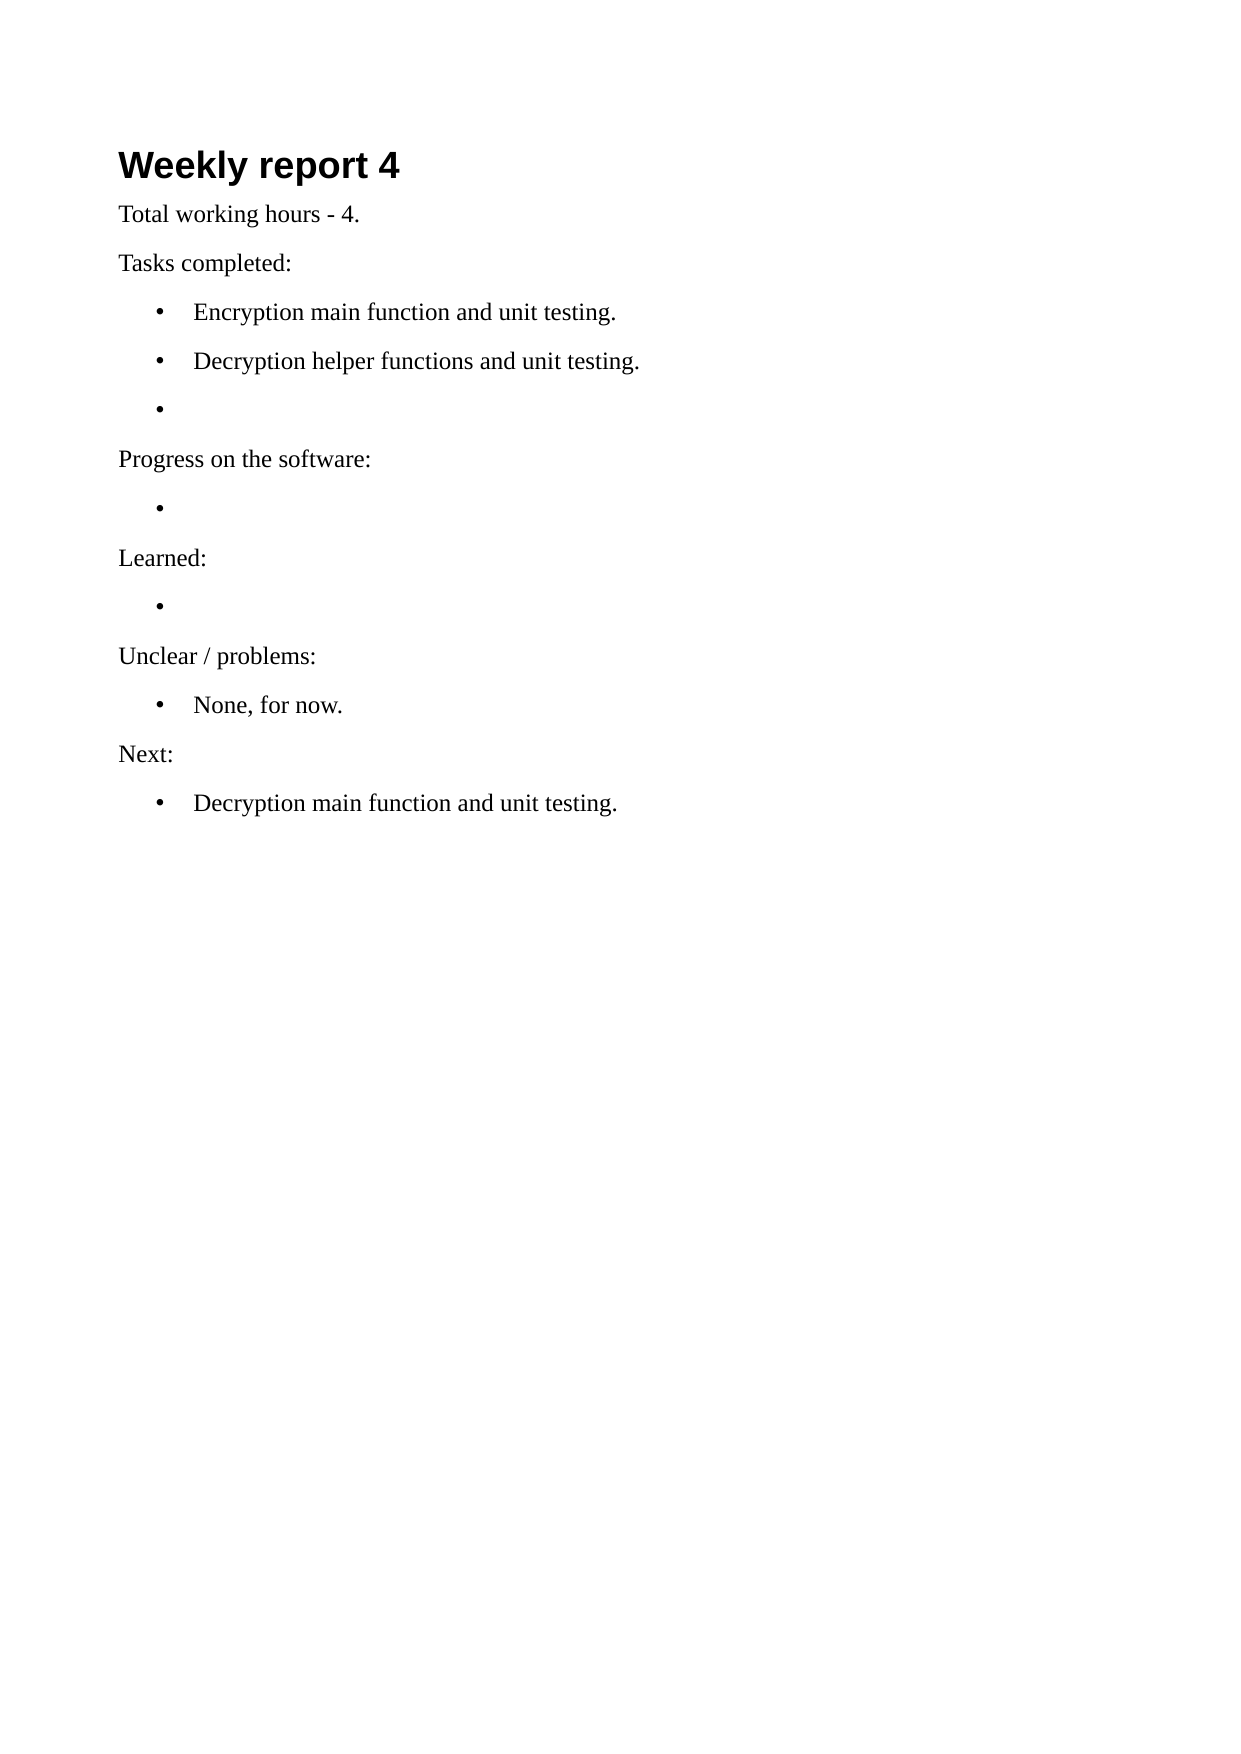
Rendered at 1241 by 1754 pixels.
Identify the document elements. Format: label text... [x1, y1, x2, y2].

list Encryption main function and unit testing. [156, 297, 1122, 326]
list Decryption helper functions and unit testing. [156, 346, 1122, 375]
text Tasks completed: [118, 248, 1122, 277]
list None, for now. [156, 690, 1122, 719]
text Learned: [118, 543, 1122, 571]
subtitle Weekly report 4 [118, 143, 1122, 187]
text Progress on the software: [118, 444, 1122, 473]
list Decryption main function and unit testing. [156, 788, 1122, 817]
text Unclear / problems: [118, 641, 1122, 669]
text Next: [118, 739, 1122, 768]
text Total working hours - 4. [118, 199, 1122, 228]
